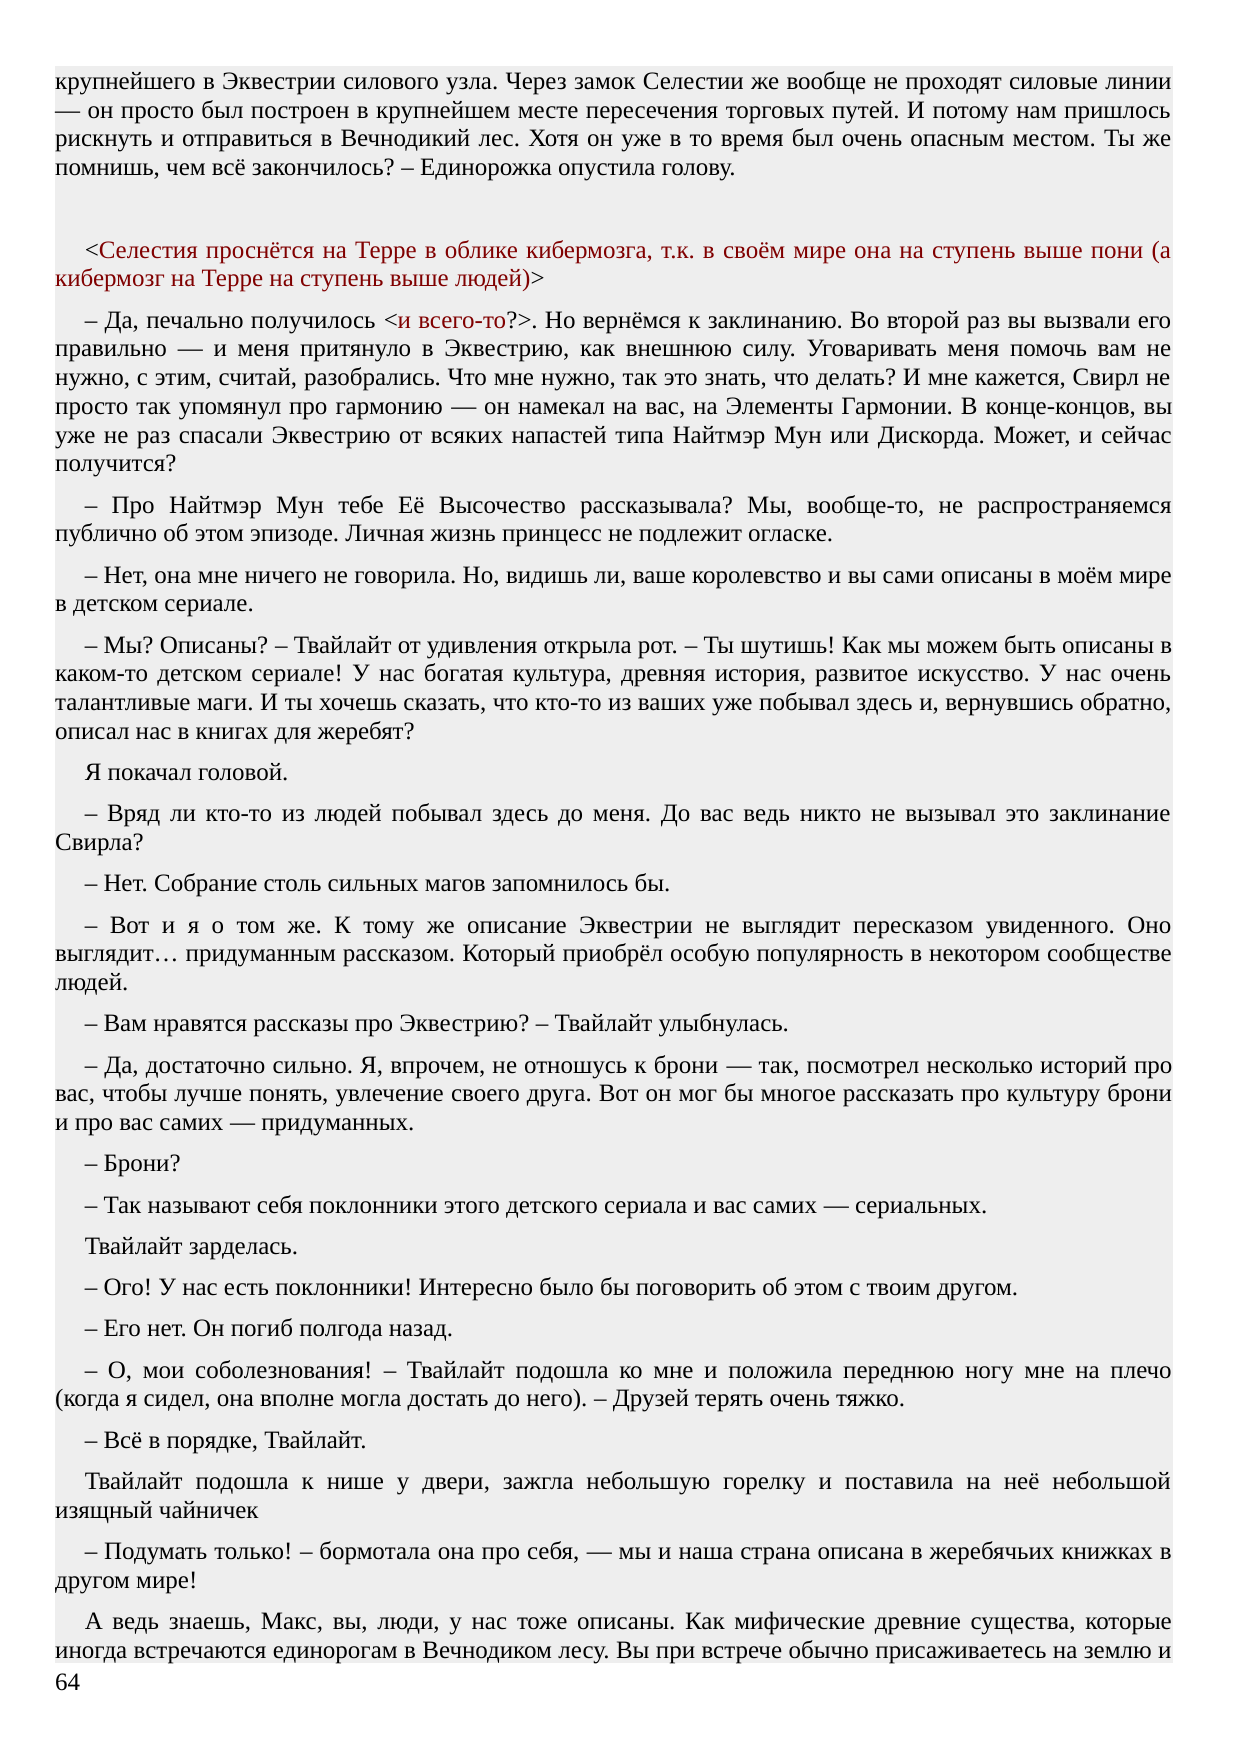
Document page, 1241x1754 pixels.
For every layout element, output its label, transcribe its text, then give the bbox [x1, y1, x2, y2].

text – Ого! У нас есть поклонники! Интересно было бы поговорить об этом с твоим другом. [55, 1272, 1173, 1301]
text <Селестия проснётся на Терре в облике кибермозга, т.к. в своём мире она на ступень выше пони (а кибермозг на Терре на ступень выше людей)> [55, 235, 1173, 292]
text – Всё в порядке, Твайлайт. [55, 1425, 1173, 1453]
text – Нет. Собрание столь сильных магов запомнилось бы. [55, 868, 1173, 897]
text – Вот и я о том же. К тому же описание Эквестрии не выглядит пересказом увиденного. Оно выглядит… придуманным рассказом. Который приобрёл особую популярность в некотором сообществе людей. [55, 910, 1173, 996]
text А ведь знаешь, Макс, вы, люди, у нас тоже описаны. Как мифические древние существа, которые иногда встречаются единорогам в Вечнодиком лесу. Вы при встрече обычно присаживаетесь на землю и [55, 1606, 1173, 1663]
text – Да, печально получилось <и всего-то?>. Но вернёмся к заклинанию. Во второй раз вы вызвали его правильно — и меня притянуло в Эквестрию, как внешнюю силу. Уговаривать меня помочь вам не нужно, с этим, считай, разобрались. Что мне нужно, так это знать, что делать? И мне кажется, Свирл не просто так упомянул про гармонию — он намекал на вас, на Элементы Гармонии. В конце-концов, вы уже не раз спасали Эквестрию от всяких напастей типа Найтмэр Мун или Дискорда. Может, и сейчас получится? [55, 305, 1173, 477]
text – Да, достаточно сильно. Я, впрочем, не отношусь к брони — так, посмотрел несколько историй про вас, чтобы лучше понять, увлечение своего друга. Вот он мог бы многое рассказать про культуру брони и про вас самих — придуманных. [55, 1050, 1173, 1136]
text Я покачал головой. [55, 757, 1173, 786]
text – Подумать только! – бормотала она про себя, — мы и наша страна описана в жеребячьих книжках в другом мире! [55, 1536, 1173, 1593]
text – Нет, она мне ничего не говорила. Но, видишь ли, ваше королевство и вы сами описаны в моём мире в детском сериале. [55, 560, 1173, 617]
text крупнейшего в Эквестрии силового узла. Через замок Селестии же вообще не проходят силовые линии — он просто был построен в крупнейшем месте пересечения торговых путей. И потому нам пришлось рискнуть и отправиться в Вечнодикий лес. Хотя он уже в то время был очень опасным местом. Ты же помнишь, чем всё закончилось? – Единорожка опустила голову. [55, 66, 1173, 181]
text – Его нет. Он погиб полгода назад. [55, 1313, 1173, 1342]
text – О, мои соболезнования! – Твайлайт подошла ко мне и положила переднюю ногу мне на плечо (когда я сидел, она вполне могла достать до него). – Друзей терять очень тяжко. [55, 1355, 1173, 1412]
text – Мы? Описаны? – Твайлайт от удивления открыла рот. – Ты шутишь! Как мы можем быть описаны в каком-то детском сериале! У нас богатая культура, древняя история, развитое искусство. У нас очень талантливые маги. И ты хочешь сказать, что кто-то из ваших уже побывал здесь и, вернувшись обратно, описал нас в книгах для жеребят? [55, 630, 1173, 745]
text – Брони? [55, 1148, 1173, 1177]
text – Вам нравятся рассказы про Эквестрию? – Твайлайт улыбнулась. [55, 1008, 1173, 1037]
text – Вряд ли кто-то из людей побывал здесь до меня. До вас ведь никто не вызывал это заклинание Свирла? [55, 798, 1173, 856]
text – Так называют себя поклонники этого детского сериала и вас самих — сериальных. [55, 1190, 1173, 1218]
text Твайлайт зарделась. [55, 1231, 1173, 1260]
text Твайлайт подошла к нише у двери, зажгла небольшую горелку и поставила на неё небольшой изящный чайничек [55, 1466, 1173, 1523]
text – Про Найтмэр Мун тебе Её Высочество рассказывала? Мы, вообще-то, не распространяемся публично об этом эпизоде. Личная жизнь принцесс не подлежит огласке. [55, 490, 1173, 547]
